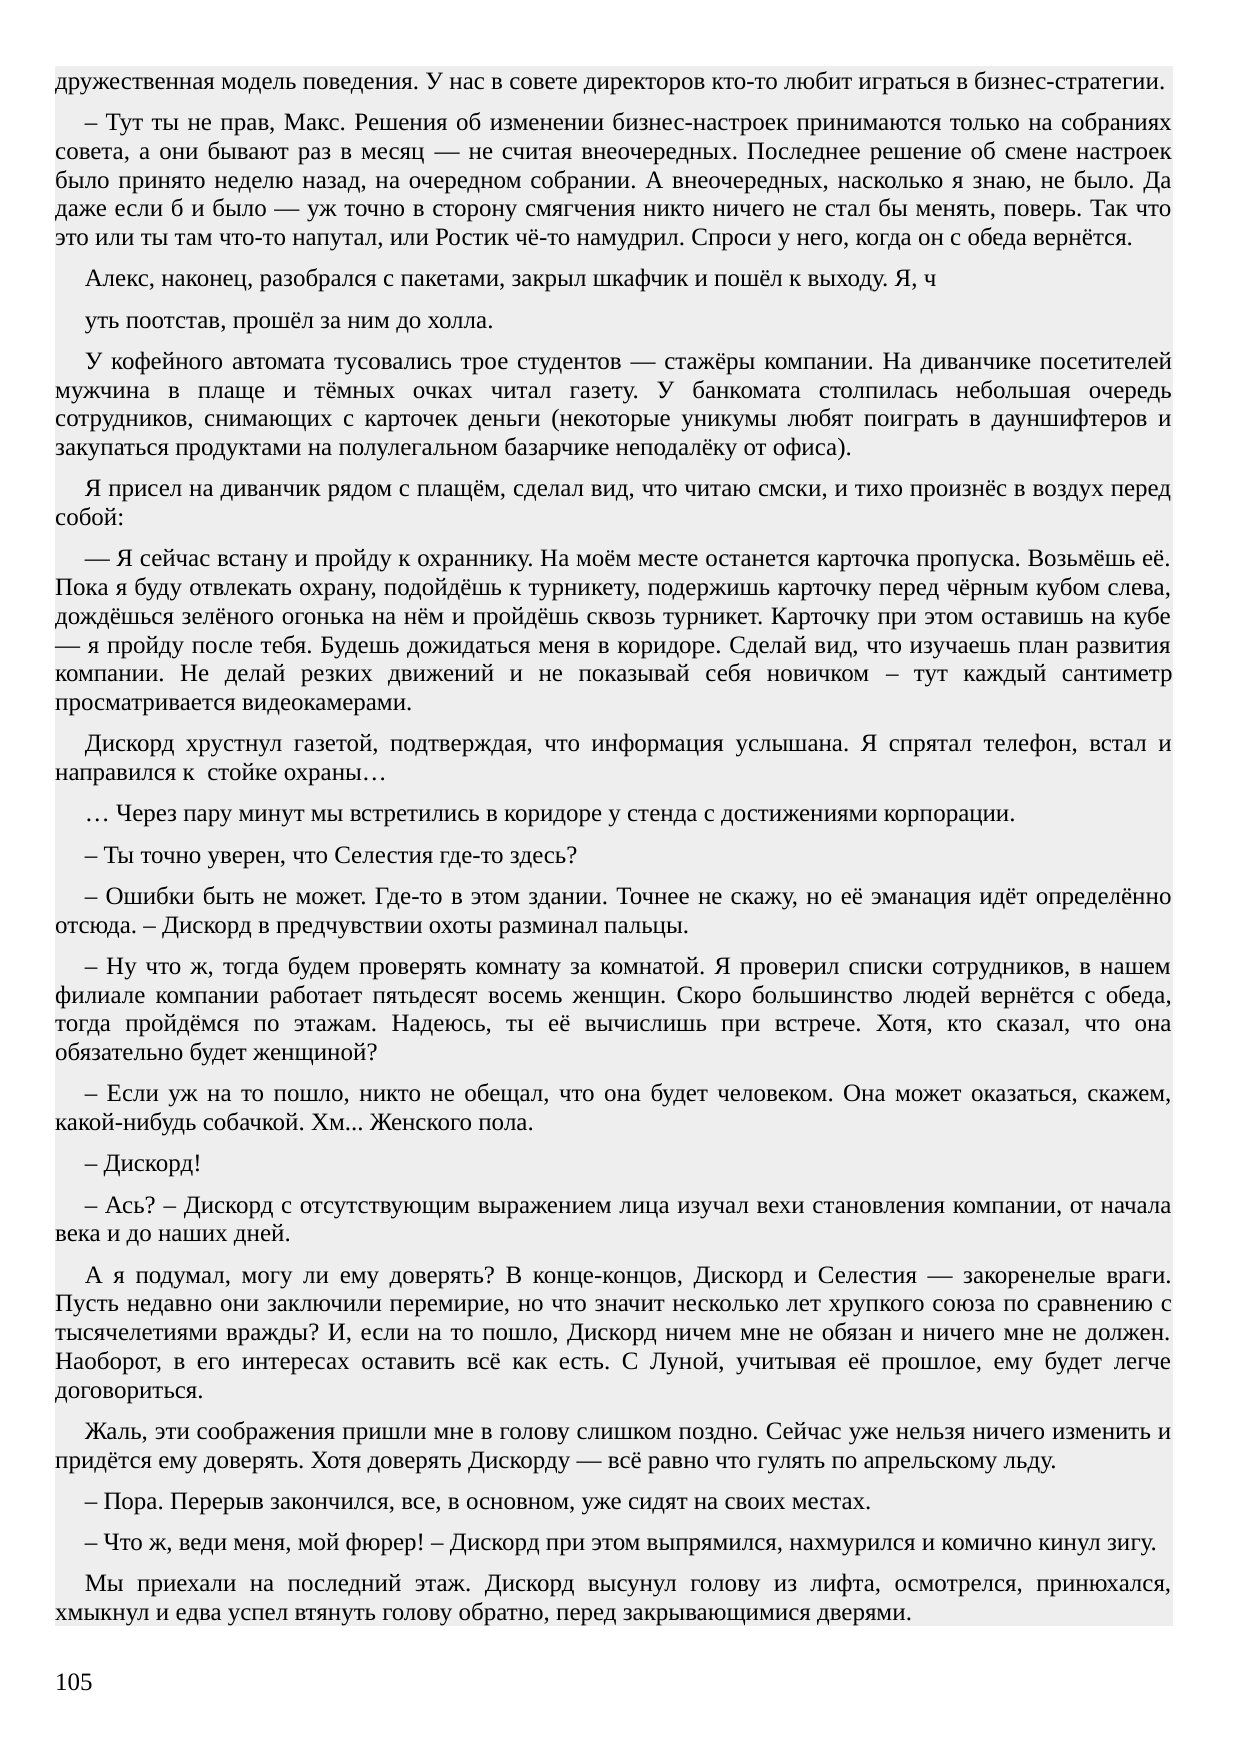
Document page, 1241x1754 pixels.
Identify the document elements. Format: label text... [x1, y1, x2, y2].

text – Ты точно уверен, что Селестия где-то здесь? [55, 840, 1173, 868]
text – Если уж на то пошло, никто не обещал, что она будет человеком. Она может оказаться, скажем, какой-нибудь собачкой. Хм... Женского пола. [55, 1078, 1173, 1136]
text – Ну что ж, тогда будем проверять комнату за комнатой. Я проверил списки сотрудников, в нашем филиале компании работает пятьдесят восемь женщин. Скоро большинство людей вернётся с обеда, тогда пройдёмся по этажам. Надеюсь, ты её вычислишь при встрече. Хотя, кто сказал, что она обязательно будет женщиной? [55, 951, 1173, 1066]
text – Ошибки быть не может. Где-то в этом здании. Точнее не скажу, но её эманация идёт определённо отсюда. – Дискорд в предчувствии охоты разминал пальцы. [55, 881, 1173, 938]
text Жаль, эти соображения пришли мне в голову слишком поздно. Сейчас уже нельзя ничего изменить и придётся ему доверять. Хотя доверять Дискорду — всё равно что гулять по апрельскому льду. [55, 1416, 1173, 1473]
text … Через пару минут мы встретились в коридоре у стенда с достижениями корпорации. [55, 798, 1173, 827]
text – Тут ты не прав, Макс. Решения об изменении бизнес-настроек принимаются только на собраниях совета, а они бывают раз в месяц — не считая внеочередных. Последнее решение об смене настроек было принято неделю назад, на очередном собрании. А внеочередных, насколько я знаю, не было. Да даже если б и было — уж точно в сторону смягчения никто ничего не стал бы менять, поверь. Так что это или ты там что-то напутал, или Ростик чё-то намудрил. Спроси у него, когда он с обеда вернётся. [55, 107, 1173, 251]
text Я присел на диванчик рядом с плащём, сделал вид, что читаю смски, и тихо произнёс в воздух перед собой: [55, 473, 1173, 531]
text У кофейного автомата тусовались трое студентов — стажёры компании. На диванчике посетителей мужчина в плаще и тёмных очках читал газету. У банкомата столпилась небольшая очередь сотрудников, снимающих с карточек деньги (некоторые уникумы любят поиграть в дауншифтеров и закупаться продуктами на полулегальном базарчике неподалёку от офиса). [55, 346, 1173, 461]
text А я подумал, могу ли ему доверять? В конце-концов, Дискорд и Селестия — закоренелые враги. Пусть недавно они заключили перемирие, но что значит несколько лет хрупкого союза по сравнению с тысячелетиями вражды? И, если на то пошло, Дискорд ничем мне не обязан и ничего мне не должен. Наоборот, в его интересах оставить всё как есть. С Луной, учитывая её прошлое, ему будет легче договориться. [55, 1260, 1173, 1403]
text уть поотстав, прошёл за ним до холла. [55, 305, 1173, 333]
text – Ась? – Дискорд с отсутствующим выражением лица изучал вехи становления компании, от начала века и до наших дней. [55, 1190, 1173, 1247]
text – Дискорд! [55, 1148, 1173, 1177]
text Дискорд хрустнул газетой, подтверждая, что информация услышана. Я спрятал телефон, встал и направился к стойке охраны… [55, 728, 1173, 786]
text Мы приехали на последний этаж. Дискорд высунул голову из лифта, осмотрелся, принюхался, хмыкнул и едва успел втянуть голову обратно, перед закрывающимися дверями. [55, 1568, 1173, 1626]
text – Пора. Перерыв закончился, все, в основном, уже сидят на своих местах. [55, 1486, 1173, 1515]
text – Что ж, веди меня, мой фюрер! – Дискорд при этом выпрямился, нахмурился и комично кинул зигу. [55, 1527, 1173, 1556]
text Алекс, наконец, разобрался с пакетами, закрыл шкафчик и пошёл к выходу. Я, ч [55, 263, 1173, 292]
text дружественная модель поведения. У нас в совете директоров кто-то любит играться в бизнес-стратегии. [55, 66, 1173, 95]
text — Я сейчас встану и пройду к охраннику. На моём месте останется карточка пропуска. Возьмёшь её. Пока я буду отвлекать охрану, подойдёшь к турникету, подержишь карточку перед чёрным кубом слева, дождёшься зелёного огонька на нём и пройдёшь сквозь турникет. Карточку при этом оставишь на кубе — я пройду после тебя. Будешь дожидаться меня в коридоре. Сделай вид, что изучаешь план развития компании. Не делай резких движений и не показывай себя новичком – тут каждый сантиметр просматривается видеокамерами. [55, 543, 1173, 716]
